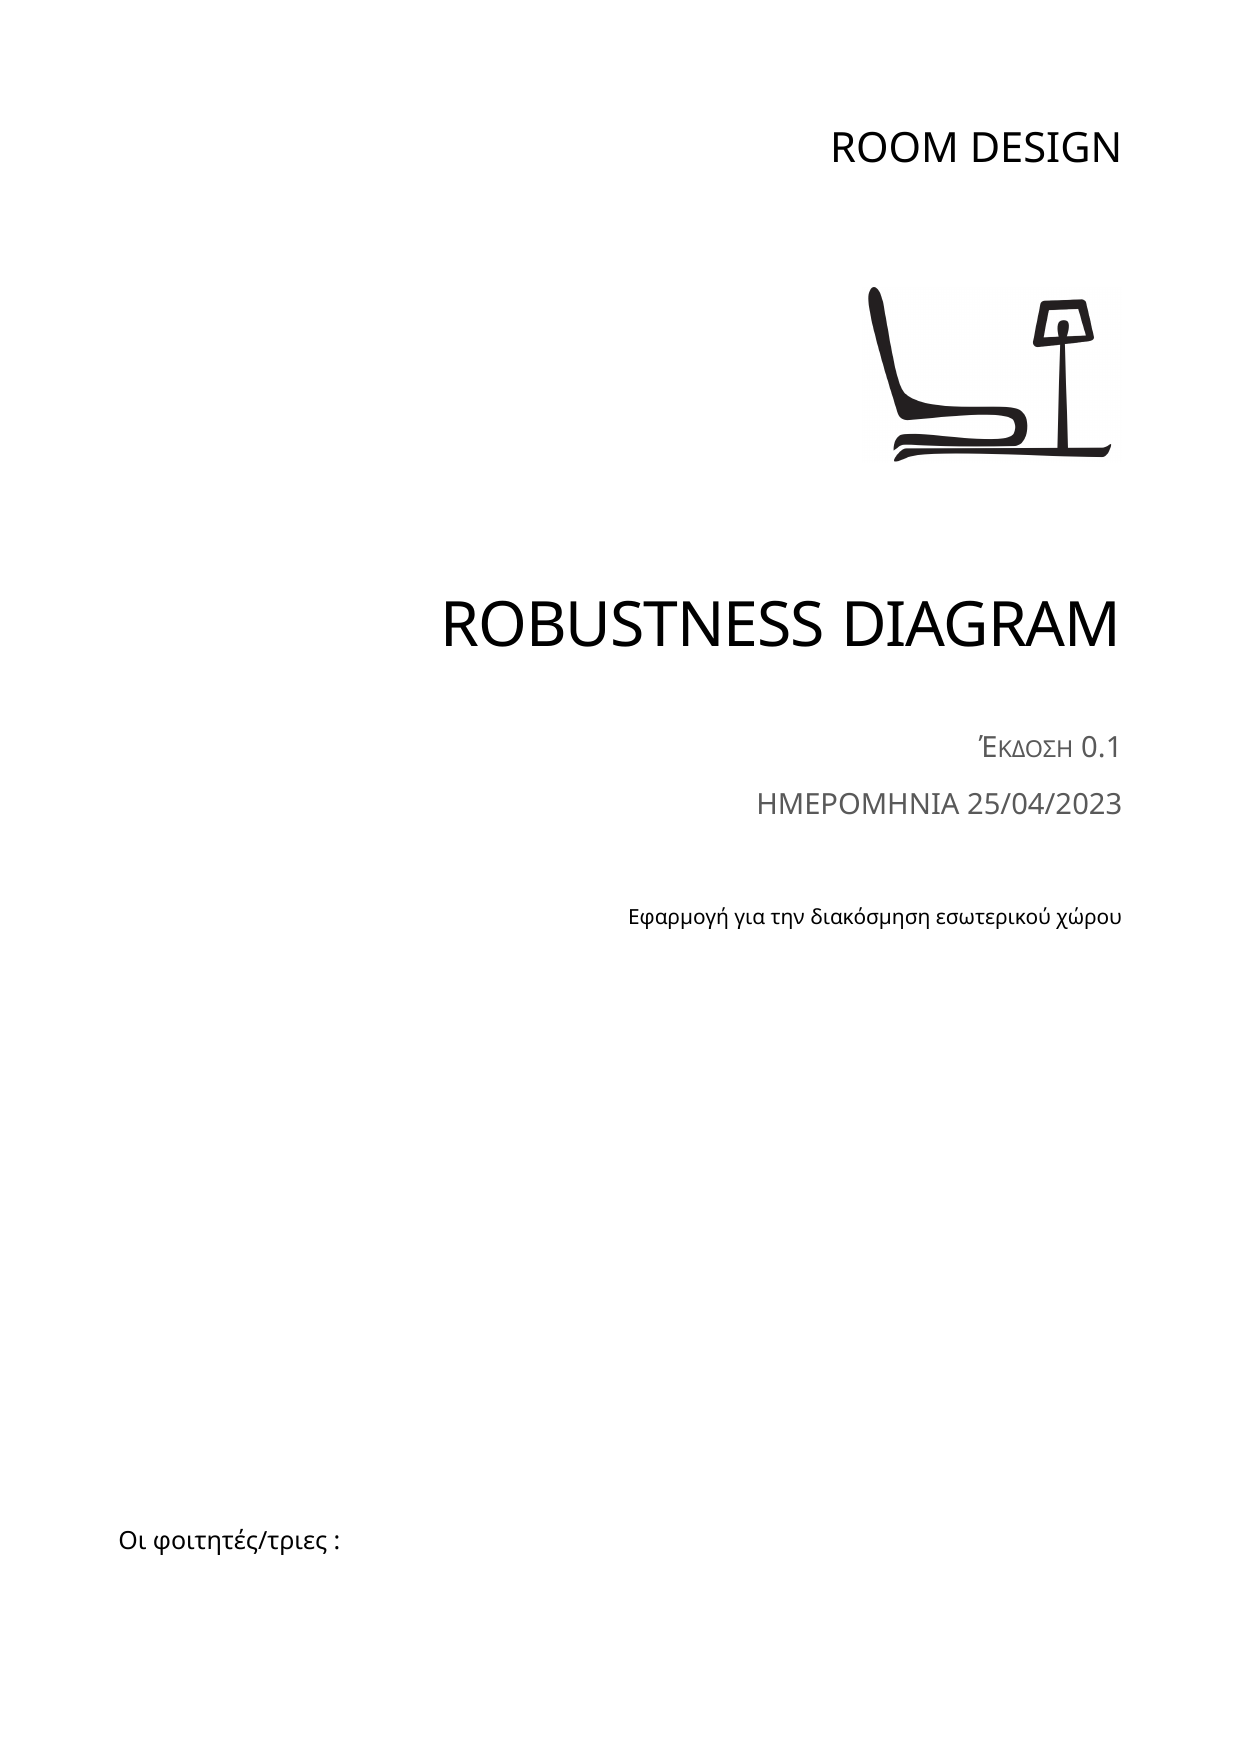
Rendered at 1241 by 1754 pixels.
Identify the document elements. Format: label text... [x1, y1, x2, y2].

subtitle ROOM DESIGN [118, 118, 1122, 175]
title Robustness diagram [118, 579, 1122, 664]
subtitle Έκδοση 0.1 [118, 727, 1122, 766]
text Οι φοιτητές/τριες : [118, 1522, 1122, 1556]
subtitle ΗΜΕΡΟΜΗΝΙΑ 25/04/2023 [118, 783, 1122, 823]
subtitle Εφαρμογή για την διακόσμηση εσωτερικού χώρου [118, 902, 1122, 930]
